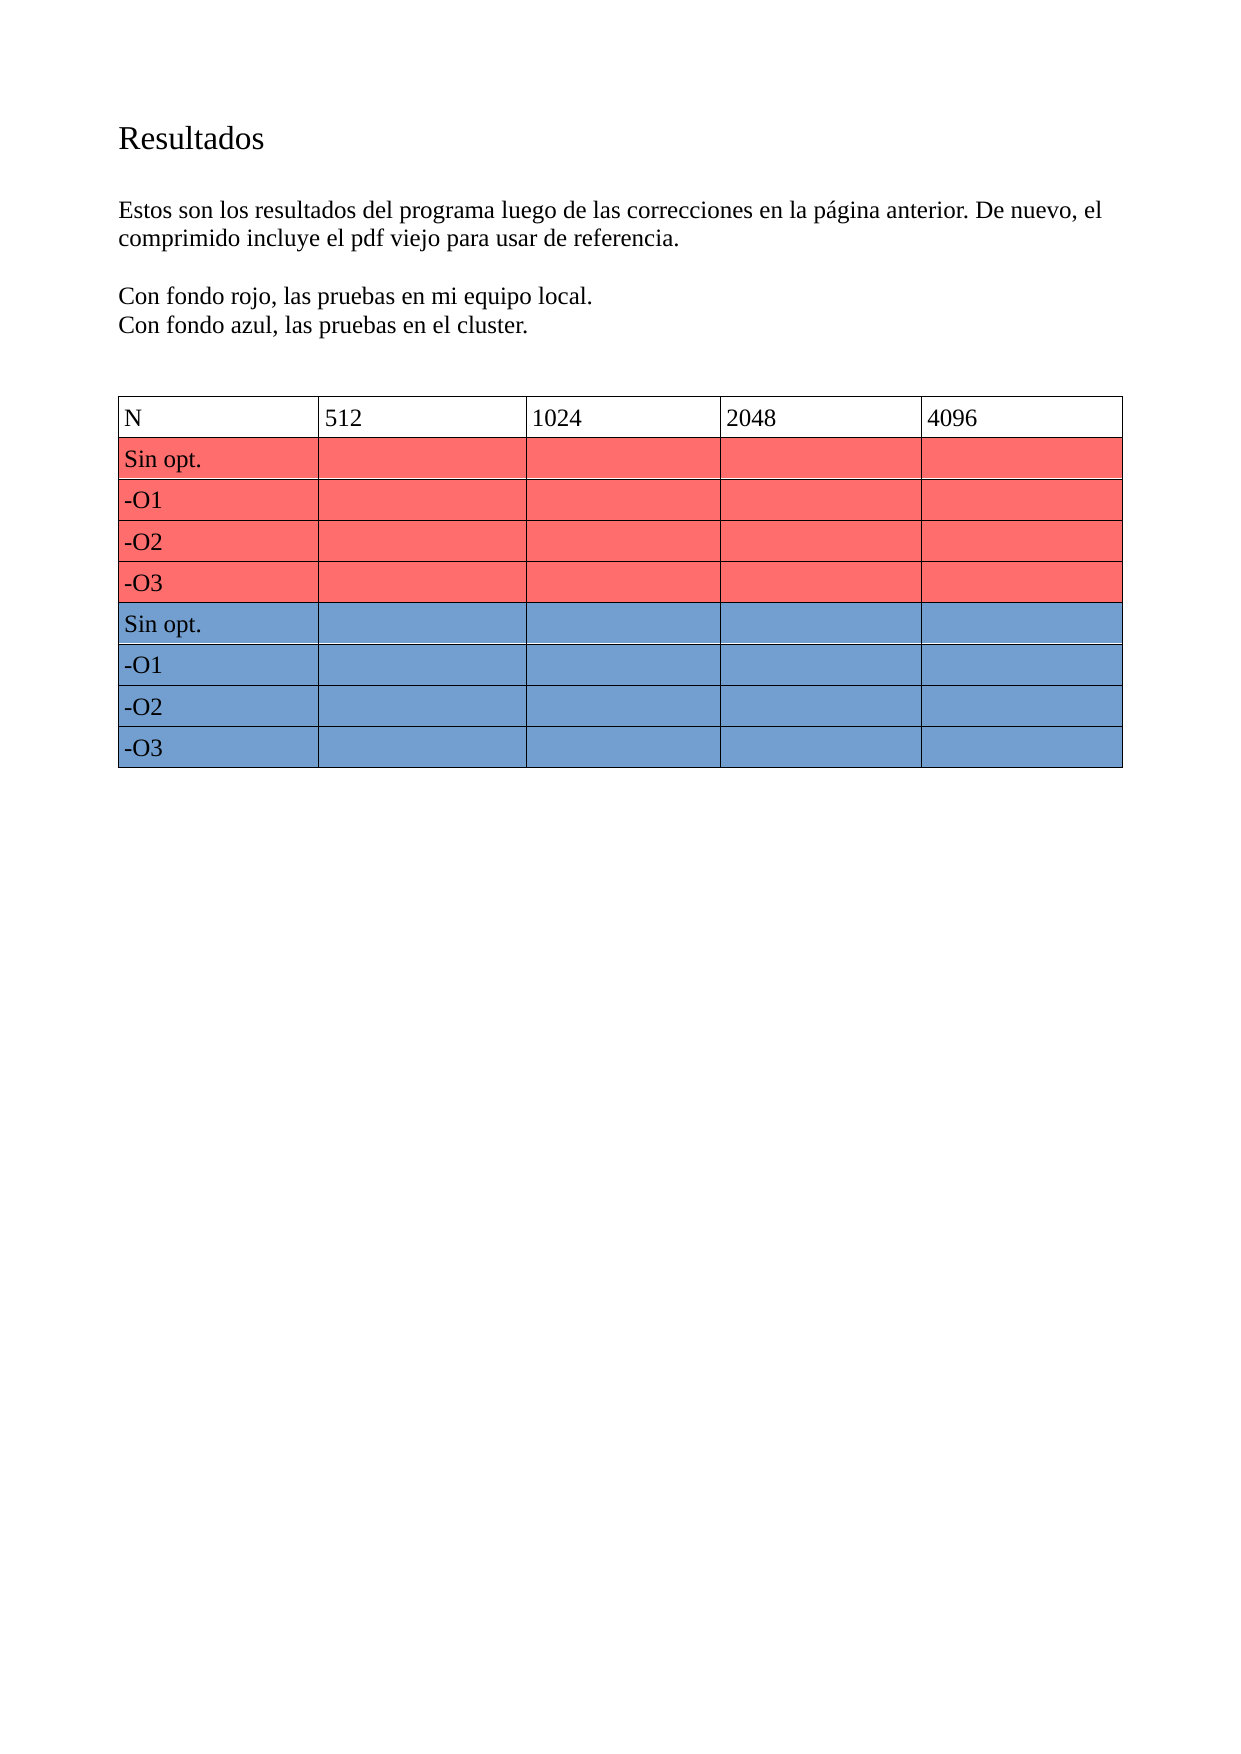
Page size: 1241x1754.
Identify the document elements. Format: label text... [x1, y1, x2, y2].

table_cell -O1 [119, 645, 318, 685]
table_cell [721, 686, 921, 726]
table_cell [527, 727, 720, 767]
text Resultados [118, 118, 1122, 156]
table_cell [721, 480, 921, 520]
table_cell [922, 603, 1122, 643]
table_cell [319, 521, 526, 561]
table_cell [319, 438, 526, 478]
table_cell [319, 480, 526, 520]
table_header 512 [319, 397, 526, 437]
table_cell [721, 603, 921, 643]
table_cell [527, 686, 720, 726]
table_cell -O1 [119, 480, 318, 520]
table_header N [119, 397, 318, 437]
table_cell [922, 480, 1122, 520]
table_cell [319, 686, 526, 726]
table_cell -O2 [119, 686, 318, 726]
table_header 4096 [922, 397, 1122, 437]
table_cell [527, 645, 720, 685]
text Con fondo rojo, las pruebas en mi equipo local. [118, 281, 1122, 310]
table_cell [922, 438, 1122, 478]
table_cell [527, 603, 720, 643]
table_cell [319, 645, 526, 685]
table_cell [721, 562, 921, 602]
table_cell [527, 521, 720, 561]
text Estos son los resultados del programa luego de las correcciones en la página anterior. De nuevo, el comprimido incluye el pdf viejo para usar de referencia. [118, 195, 1122, 252]
table_cell [922, 562, 1122, 602]
table_cell [922, 686, 1122, 726]
table_cell [319, 603, 526, 643]
text Con fondo azul, las pruebas en el cluster. [118, 310, 1122, 338]
table_cell -O3 [119, 727, 318, 767]
table_cell [319, 727, 526, 767]
table_cell [721, 645, 921, 685]
table_cell [922, 645, 1122, 685]
table_cell [527, 438, 720, 478]
table_cell [527, 562, 720, 602]
table_cell [721, 727, 921, 767]
table_header 2048 [721, 397, 921, 437]
table_cell Sin opt. [119, 438, 318, 478]
table_cell [721, 521, 921, 561]
table_cell [319, 562, 526, 602]
table_cell -O2 [119, 521, 318, 561]
table_header 1024 [527, 397, 720, 437]
table_cell -O3 [119, 562, 318, 602]
table_cell Sin opt. [119, 603, 318, 643]
table_cell [527, 480, 720, 520]
table_cell [721, 438, 921, 478]
table_cell [922, 727, 1122, 767]
table_cell [922, 521, 1122, 561]
